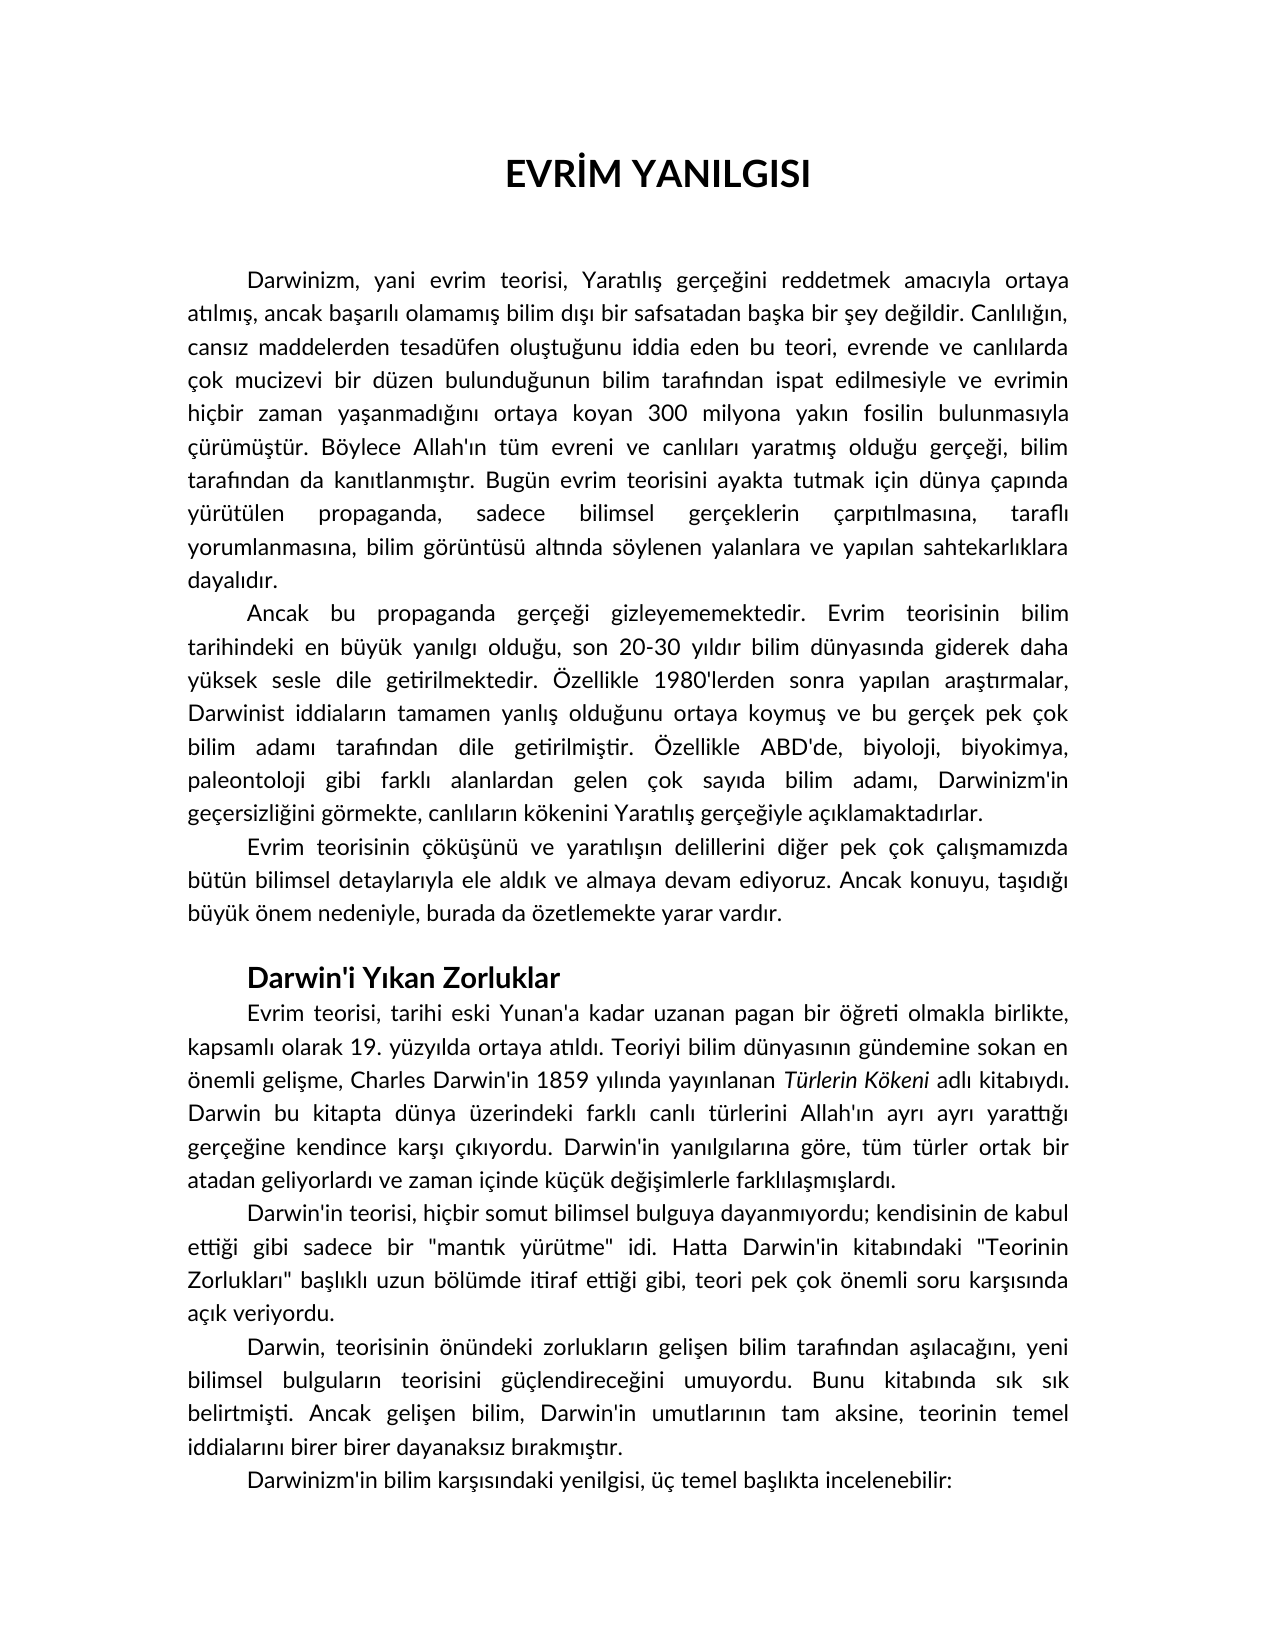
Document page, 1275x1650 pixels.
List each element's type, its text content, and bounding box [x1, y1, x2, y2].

text Ancak bu propaganda gerçeği gizleyememektedir. Evrim teorisinin bilim tarihindeki en büyük yanılgı olduğu, son 20-30 yıldır bilim dünyasında giderek daha yüksek sesle dile getirilmektedir. Özellikle 1980'lerden sonra yapılan araştırmalar, Darwinist iddiaların tamamen yanlış olduğunu ortaya koymuş ve bu gerçek pek çok bilim adamı tarafından dile getirilmiştir. Özellikle ABD'de, biyoloji, biyokimya, paleontoloji gibi farklı alanlardan gelen çok sayıda bilim adamı, Darwinizm'in geçersizliğini görmekte, canlıların kökenini Yaratılış gerçeğiyle açıklamaktadırlar. [187, 595, 1070, 828]
text Evrim teorisi, tarihi eski Yunan'a kadar uzanan pagan bir öğreti olmakla birlikte, kapsamlı olarak 19. yüzyılda ortaya atıldı. Teoriyi bilim dünyasının gündemine sokan en önemli gelişme, Charles Darwin'in 1859 yılında yayınlanan Türlerin Kökeni adlı kitabıydı. Darwin bu kitapta dünya üzerindeki farklı canlı türlerini Allah'ın ayrı ayrı yarattığı gerçeğine kendince karşı çıkıyordu. Darwin'in yanılgılarına göre, tüm türler ortak bir atadan geliyorlardı ve zaman içinde küçük değişimlerle farklılaşmışlardı. [187, 995, 1070, 1195]
text Darwin'in teorisi, hiçbir somut bilimsel bulguya dayanmıyordu; kendisinin de kabul ettiği gibi sadece bir "mantık yürütme" idi. Hatta Darwin'in kitabındaki "Teorinin Zorlukları" başlıklı uzun bölümde itiraf ettiği gibi, teori pek çok önemli soru karşısında açık veriyordu. [187, 1195, 1070, 1328]
text Evrim teorisinin çöküşünü ve yaratılışın delillerini diğer pek çok çalışmamızda bütün bilimsel detaylarıyla ele aldık ve almaya devam ediyoruz. Ancak konuyu, taşıdığı büyük önem nedeniyle, burada da özetlemekte yarar vardır. [187, 828, 1070, 928]
text EVRİM YANILGISI [187, 150, 1070, 195]
text Darwin, teorisinin önündeki zorlukların gelişen bilim tarafından aşılacağını, yeni bilimsel bulguların teorisini güçlendireceğini umuyordu. Bunu kitabında sık sık belirtmişti. Ancak gelişen bilim, Darwin'in umutlarının tam aksine, teorinin temel iddialarını birer birer dayanaksız bırakmıştır. [187, 1328, 1070, 1462]
text Darwinizm'in bilim karşısındaki yenilgisi, üç temel başlıkta incelenebilir: [187, 1462, 1070, 1495]
text Darwinizm, yani evrim teorisi, Yaratılış gerçeğini reddetmek amacıyla ortaya atılmış, ancak başarılı olamamış bilim dışı bir safsatadan başka bir şey değildir. Canlılığın, cansız maddelerden tesadüfen oluştuğunu iddia eden bu teori, evrende ve canlılarda çok mucizevi bir düzen bulunduğunun bilim tarafından ispat edilmesiyle ve evrimin hiçbir zaman yaşanmadığını ortaya koyan 300 milyona yakın fosilin bulunmasıyla çürümüştür. Böylece Allah'ın tüm evreni ve canlıları yaratmış olduğu gerçeği, bilim tarafından da kanıtlanmıştır. Bugün evrim teorisini ayakta tutmak için dünya çapında yürütülen propaganda, sadece bilimsel gerçeklerin çarpıtılmasına, taraflı yorumlanmasına, bilim görüntüsü altında söylenen yalanlara ve yapılan sahtekarlıklara dayalıdır. [187, 262, 1070, 595]
text Darwin'i Yıkan Zorluklar [187, 962, 1070, 995]
